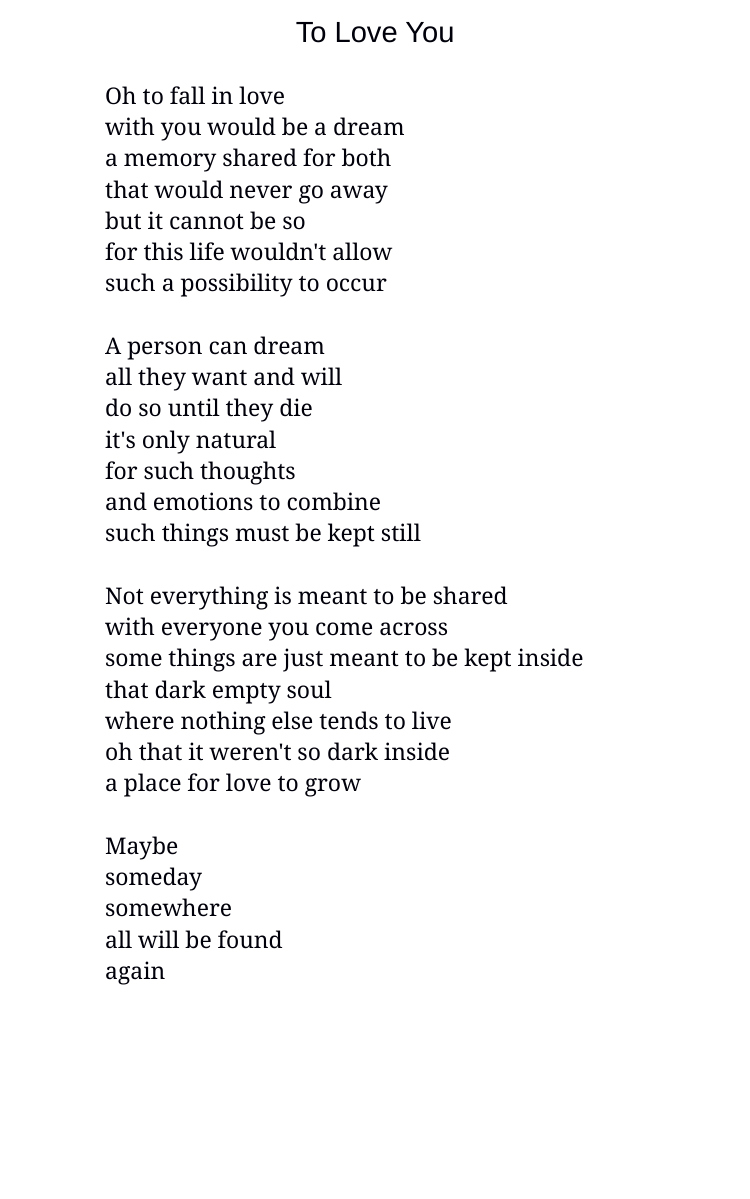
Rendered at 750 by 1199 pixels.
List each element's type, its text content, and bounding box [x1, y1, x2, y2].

text that would never go away [105, 173, 645, 205]
text A person can dream [105, 330, 645, 361]
text with you would be a dream [105, 111, 645, 142]
text a memory shared for both [105, 142, 645, 173]
text all will be found [105, 923, 645, 955]
text Oh to fall in love [105, 80, 645, 111]
text where nothing else tends to live [105, 705, 645, 736]
text Maybe [105, 830, 645, 861]
text again [105, 955, 645, 986]
text such a possibility to occur [105, 267, 645, 298]
text all they want and will [105, 361, 645, 392]
text with everyone you come across [105, 611, 645, 642]
text somewhere [105, 892, 645, 923]
text a place for love to grow [105, 767, 645, 798]
text that dark empty soul [105, 673, 645, 705]
text but it cannot be so [105, 205, 645, 236]
text for such thoughts [105, 455, 645, 486]
text Not everything is meant to be shared [105, 580, 645, 611]
text and emotions to combine [105, 486, 645, 517]
text do so until they die [105, 392, 645, 423]
text for this life wouldn't allow [105, 236, 645, 267]
text it's only natural [105, 423, 645, 455]
text oh that it weren't so dark inside [105, 736, 645, 767]
text such things must be kept still [105, 517, 645, 548]
text someday [105, 861, 645, 892]
text some things are just meant to be kept inside [105, 642, 645, 673]
text To Love You [105, 15, 645, 48]
